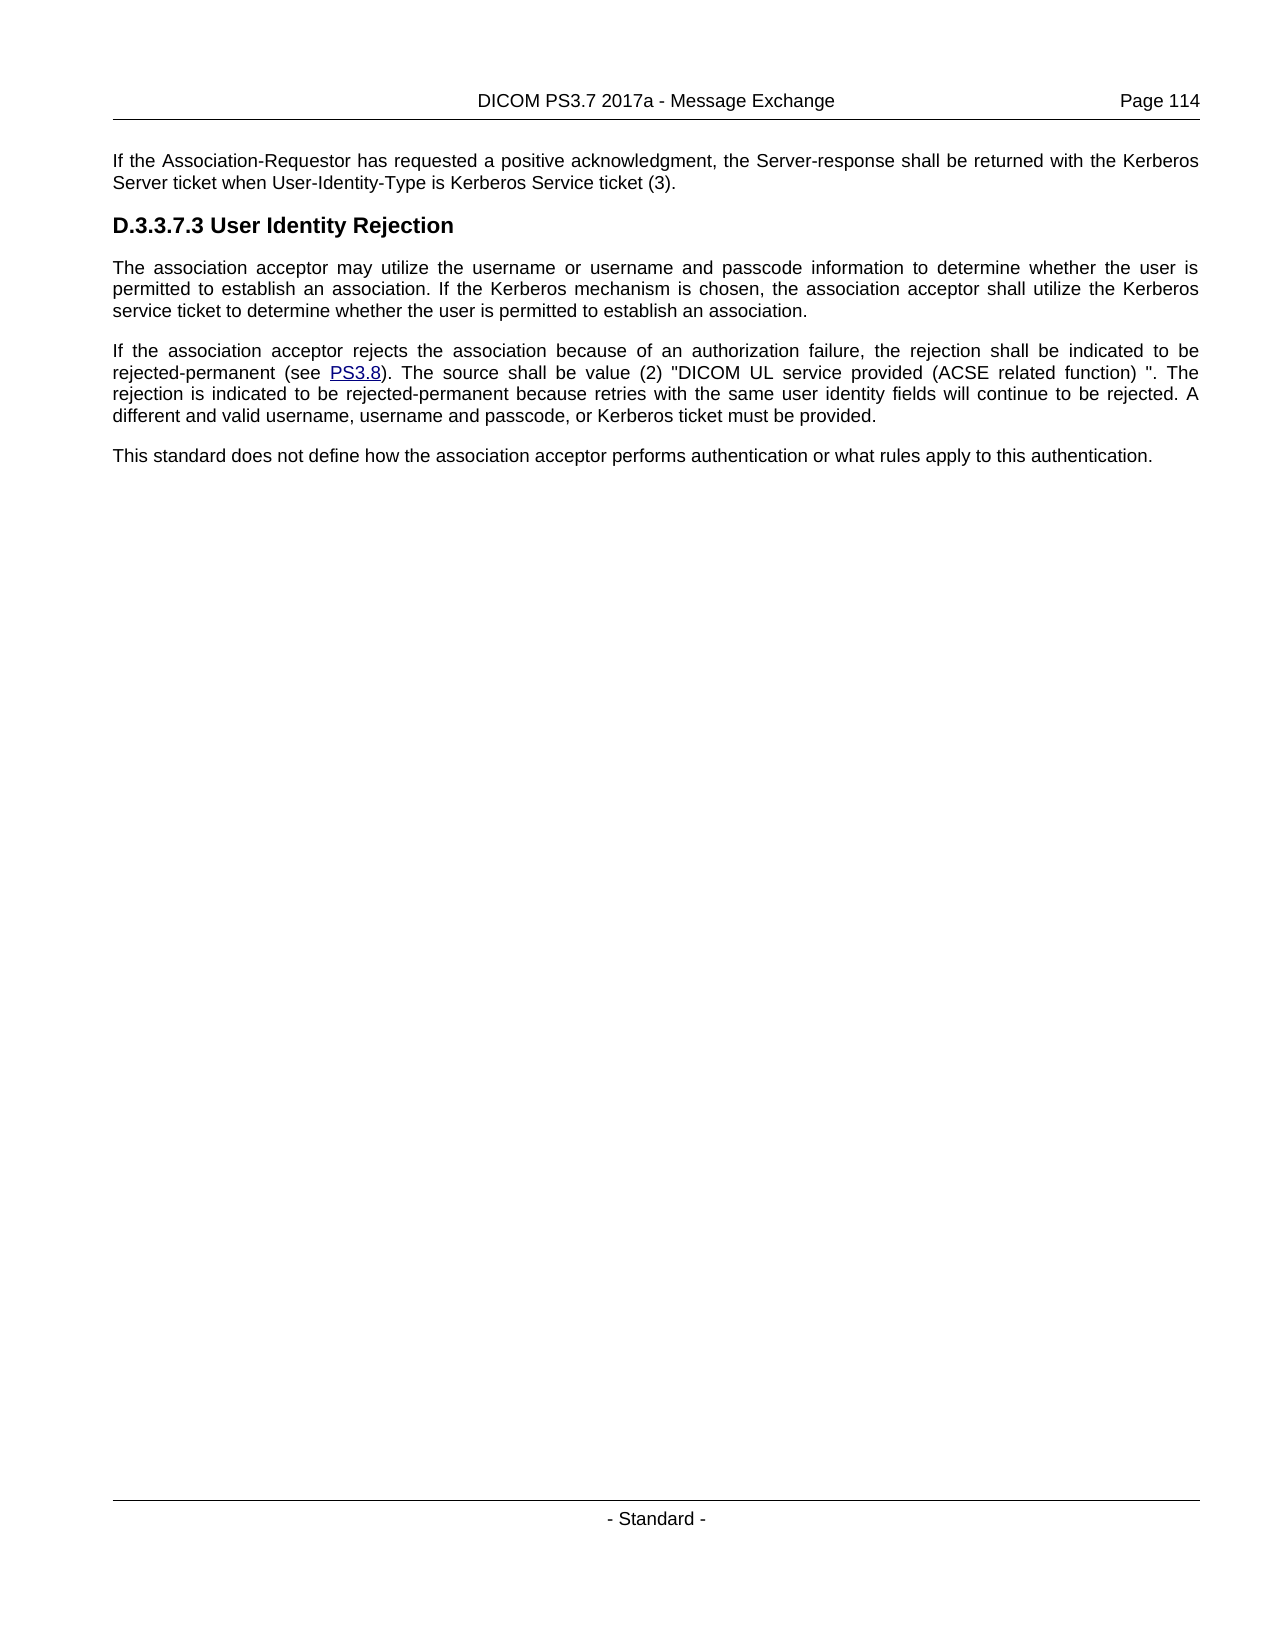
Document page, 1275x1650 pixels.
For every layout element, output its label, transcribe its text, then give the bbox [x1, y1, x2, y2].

text If the association acceptor rejects the association because of an authorization failure, the rejection shall be indicated to be rejected-permanent (see PS3.8). The source shall be value (2) "DICOM UL service provided (ACSE related function) ". The rejection is indicated to be rejected-permanent because retries with the same user identity fields will continue to be rejected. A different and valid username, username and passcode, or Kerberos ticket must be provided. [112, 340, 1200, 426]
text If the Association-Requestor has requested a positive acknowledgment, the Server-response shall be returned with the Kerberos Server ticket when User-Identity-Type is Kerberos Service ticket (3). [112, 150, 1200, 193]
text D.3.3.7.3 User Identity Rejection [112, 212, 1200, 238]
text The association acceptor may utilize the username or username and passcode information to determine whether the user is permitted to establish an association. If the Kerberos mechanism is chosen, the association acceptor shall utilize the Kerberos service ticket to determine whether the user is permitted to establish an association. [112, 256, 1200, 321]
text This standard does not define how the association acceptor performs authentication or what rules apply to this authentication. [112, 445, 1200, 466]
